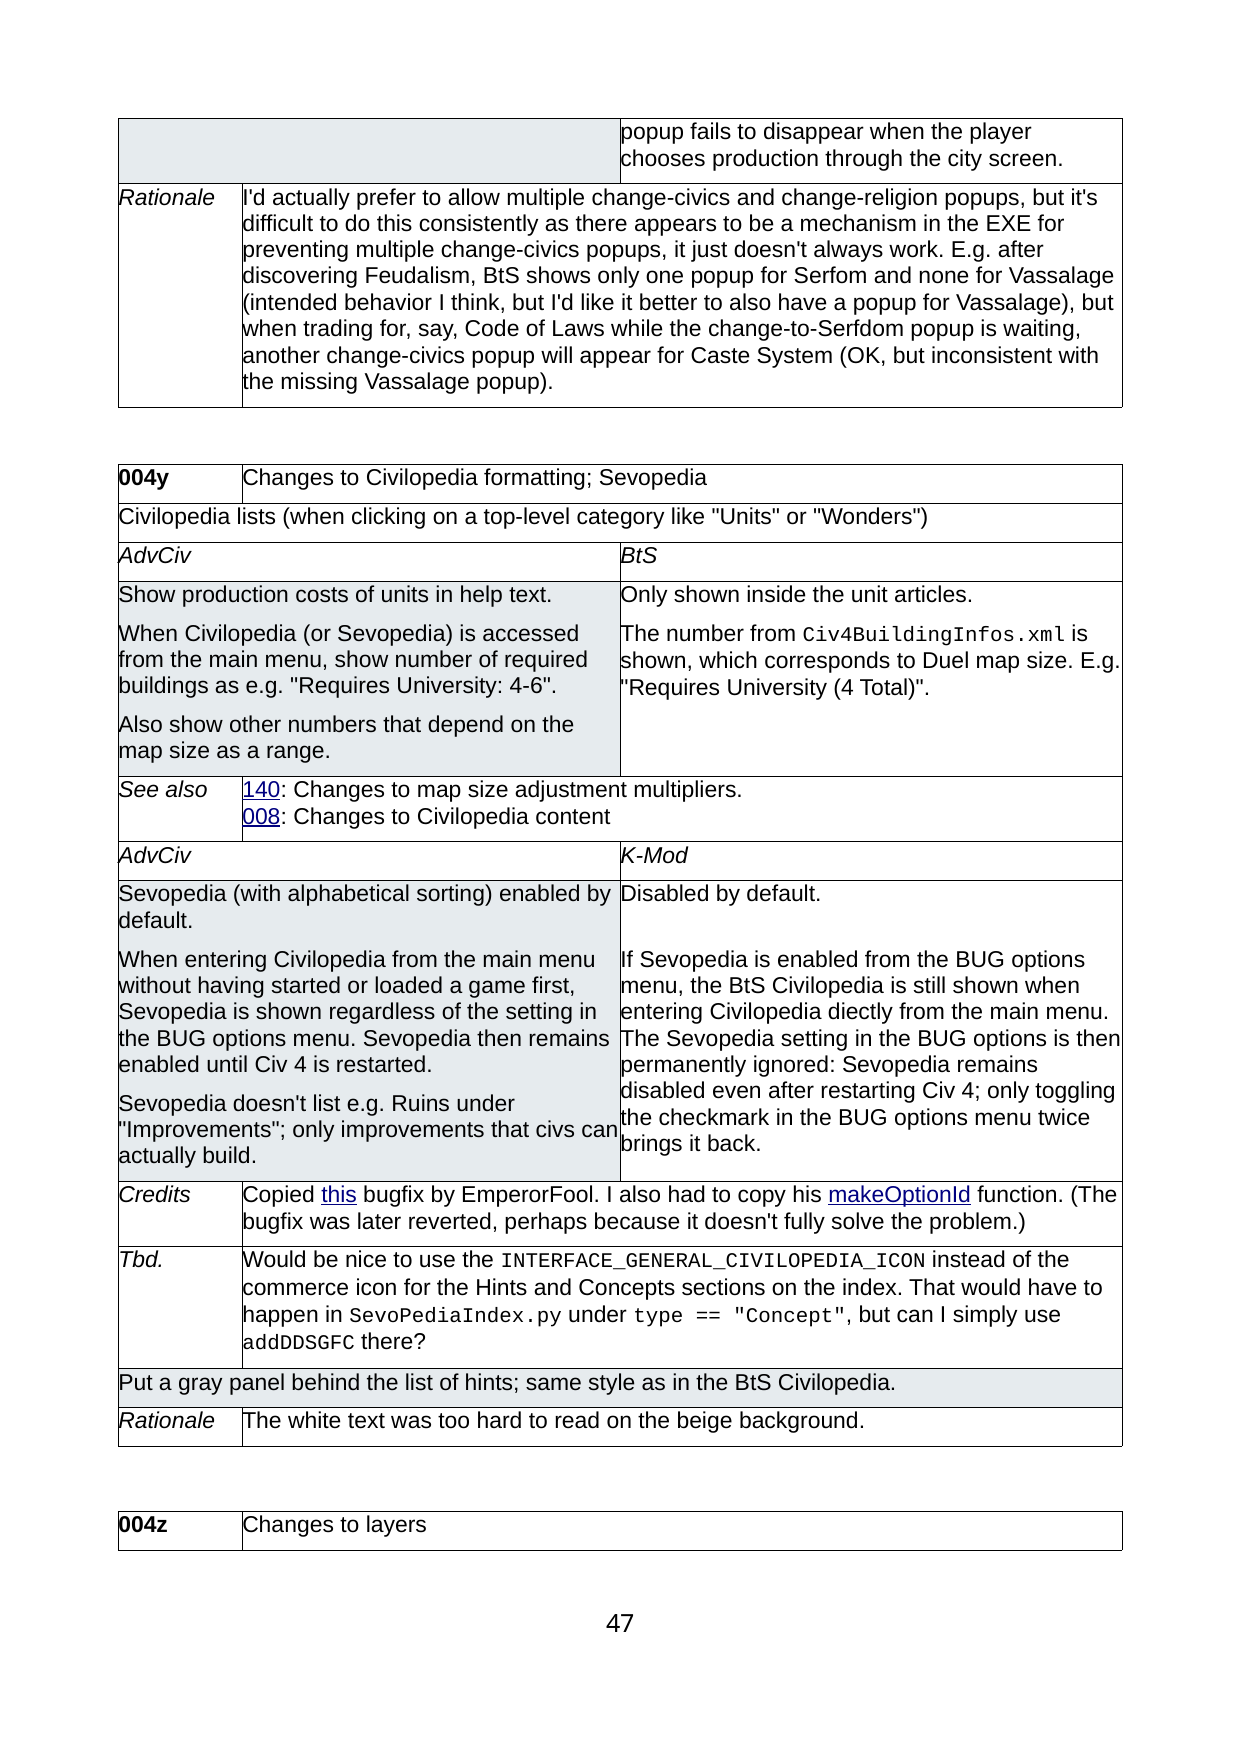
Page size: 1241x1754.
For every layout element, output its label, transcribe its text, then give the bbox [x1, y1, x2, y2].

table_cell [119, 119, 620, 183]
table_header Changes to layers [243, 1512, 1122, 1550]
table_cell Rationale [119, 1408, 242, 1446]
table_cell Would be nice to use the INTERFACE_GENERAL_CIVILOPEDIA_ICON instead of the commerce icon for the Hints and Concepts sections on the index. That would have to happen in SevoPediaIndex.py under type == "Concept", but can I simply use addDDSGFC there? [243, 1247, 1122, 1368]
table_cell Put a gray panel behind the list of hints; same style as in the BtS Civilopedia. [119, 1369, 1122, 1407]
table_cell Disabled by default. If Sevopedia is enabled from the BUG options menu, the BtS Civilopedia is still shown when entering Civilopedia diectly from the main menu. The Sevopedia setting in the BUG options is then permanently ignored: Sevopedia remains disabled even after restarting Civ 4; only toggling the checkmark in the BUG options menu twice brings it back. [621, 881, 1122, 1181]
table_cell Rationale [119, 184, 242, 407]
table_cell K-Mod [621, 842, 1122, 880]
table_cell I'd actually prefer to allow multiple change-civics and change-religion popups, but it's difficult to do this consistently as there appears to be a mechanism in the EXE for preventing multiple change-civics popups, it just doesn't always work. E.g. after discovering Feudalism, BtS shows only one popup for Serfom and none for Vassalage (intended behavior I think, but I'd like it better to also have a popup for Vassalage), but when trading for, say, Code of Laws while the change-to-Serfdom popup is waiting, another change-civics popup will appear for Caste System (OK, but inconsistent with the missing Vassalage popup). [243, 184, 1122, 407]
table_cell AdvCiv [119, 543, 620, 581]
table_cell Tbd. [119, 1247, 242, 1368]
table_cell Sevopedia (with alphabetical sorting) enabled by default. When entering Civilopedia from the main menu without having started or loaded a game first, Sevopedia is shown regardless of the setting in the BUG options menu. Sevopedia then remains enabled until Civ 4 is restarted. Sevopedia doesn't list e.g. Ruins under "Improvements"; only improvements that civs can actually build. [119, 881, 620, 1181]
table_cell Show production costs of units in help text. When Civilopedia (or Sevopedia) is accessed from the main menu, show number of required buildings as e.g. "Requires University: 4-6". Also show other numbers that depend on the map size as a range. [119, 582, 620, 776]
table_header 004z [119, 1512, 242, 1550]
table_cell Copied this bugfix by EmperorFool. I also had to copy his makeOptionId function. (The bugfix was later reverted, perhaps because it doesn't fully solve the problem.) [243, 1182, 1122, 1246]
table_header Changes to Civilopedia formatting; Sevopedia [243, 465, 1122, 503]
table_cell The white text was too hard to read on the beige background. [243, 1408, 1122, 1446]
table_cell AdvCiv [119, 842, 620, 880]
table_cell 140: Changes to map size adjustment multipliers. 008: Changes to Civilopedia content [243, 777, 1122, 841]
table_cell Credits [119, 1182, 242, 1246]
table_cell BtS [621, 543, 1122, 581]
table_cell See also [119, 777, 242, 841]
table_header 004y [119, 465, 242, 503]
table_cell Only shown inside the unit articles. The number from Civ4BuildingInfos.xml is shown, which corresponds to Duel map size. E.g. "Requires University (4 Total)". [621, 582, 1122, 776]
table_cell Civilopedia lists (when clicking on a top-level category like "Units" or "Wonders") [119, 504, 1122, 542]
table_cell popup fails to disappear when the player chooses production through the city screen. [621, 119, 1122, 183]
